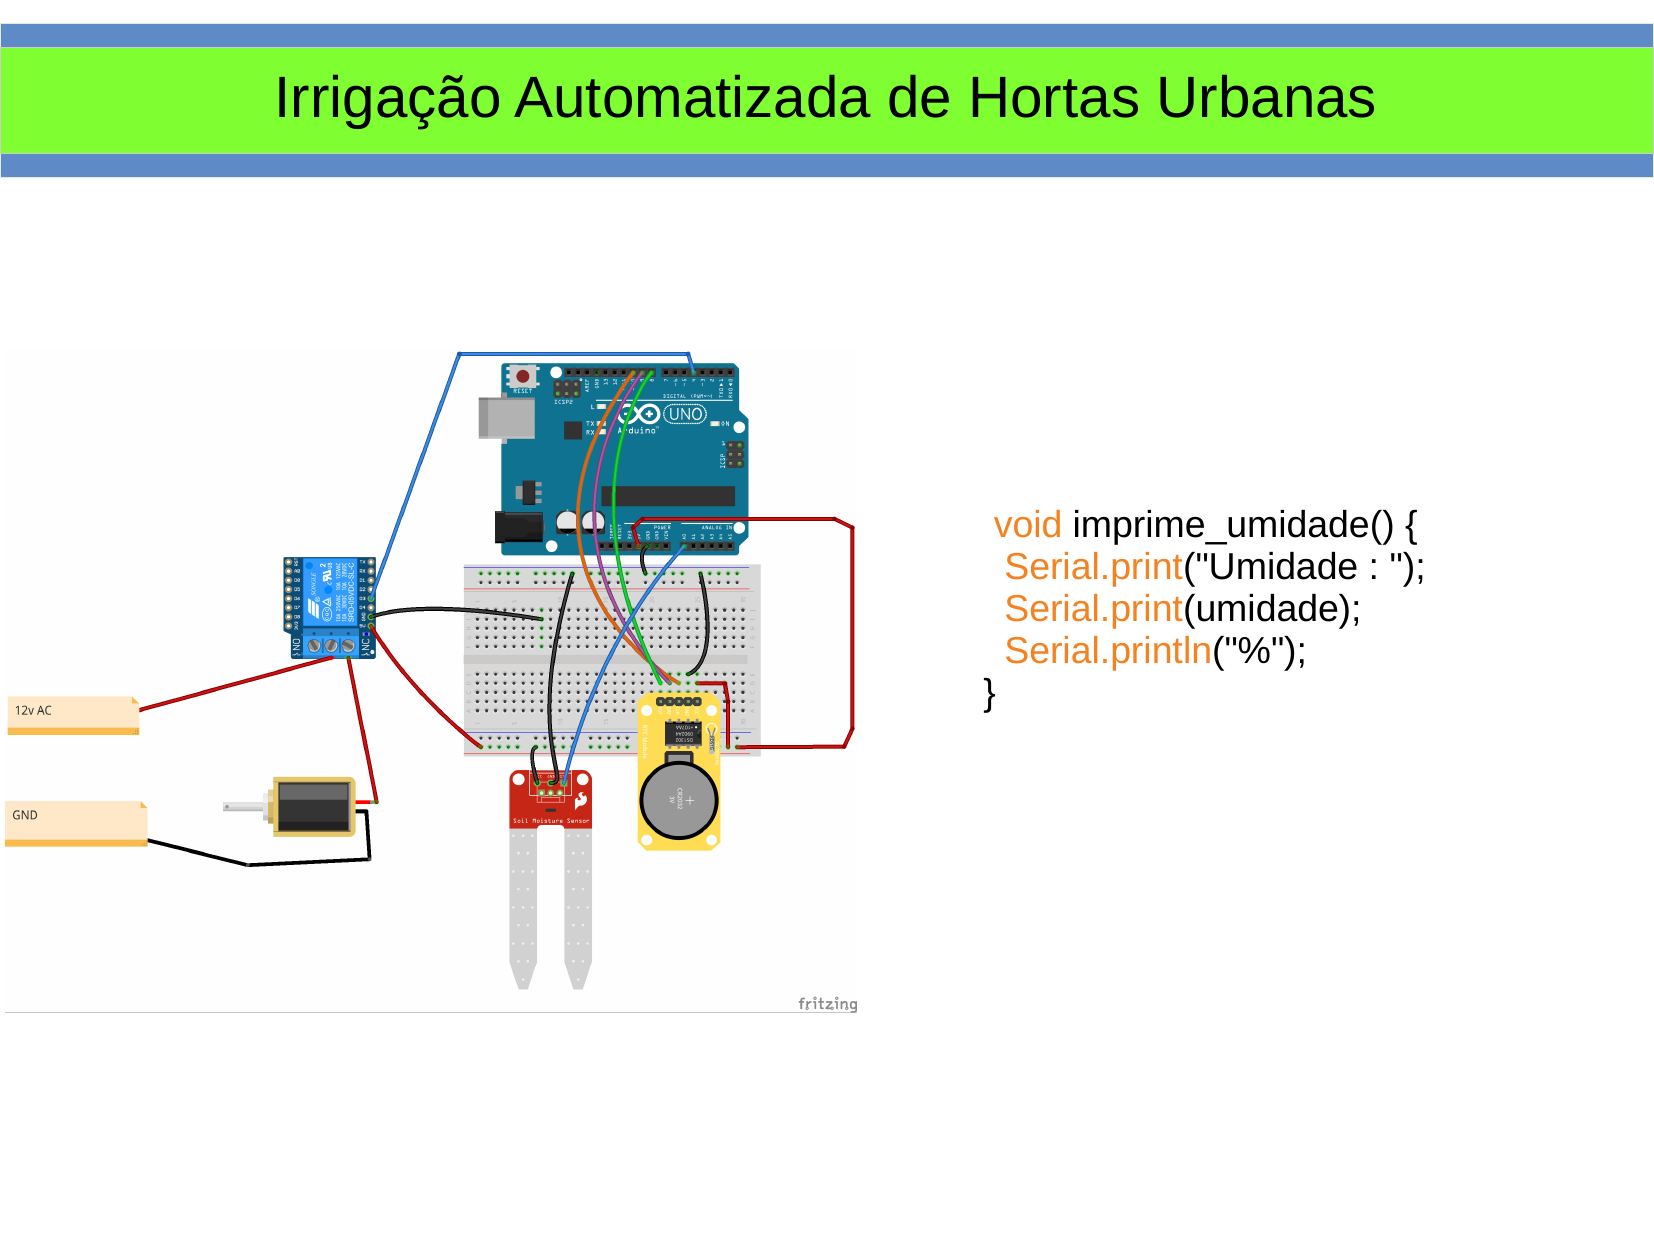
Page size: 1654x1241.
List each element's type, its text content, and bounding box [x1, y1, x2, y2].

text_box [0, 23, 1654, 178]
title Irrigação Automatizada de Hortas Urbanas [200, 41, 1512, 154]
picture [5, 349, 857, 1013]
text_box void imprime_umidade() { Serial.print("Umidade : "); Serial.print(umidade); Serial.println("%"); } [968, 496, 1613, 802]
